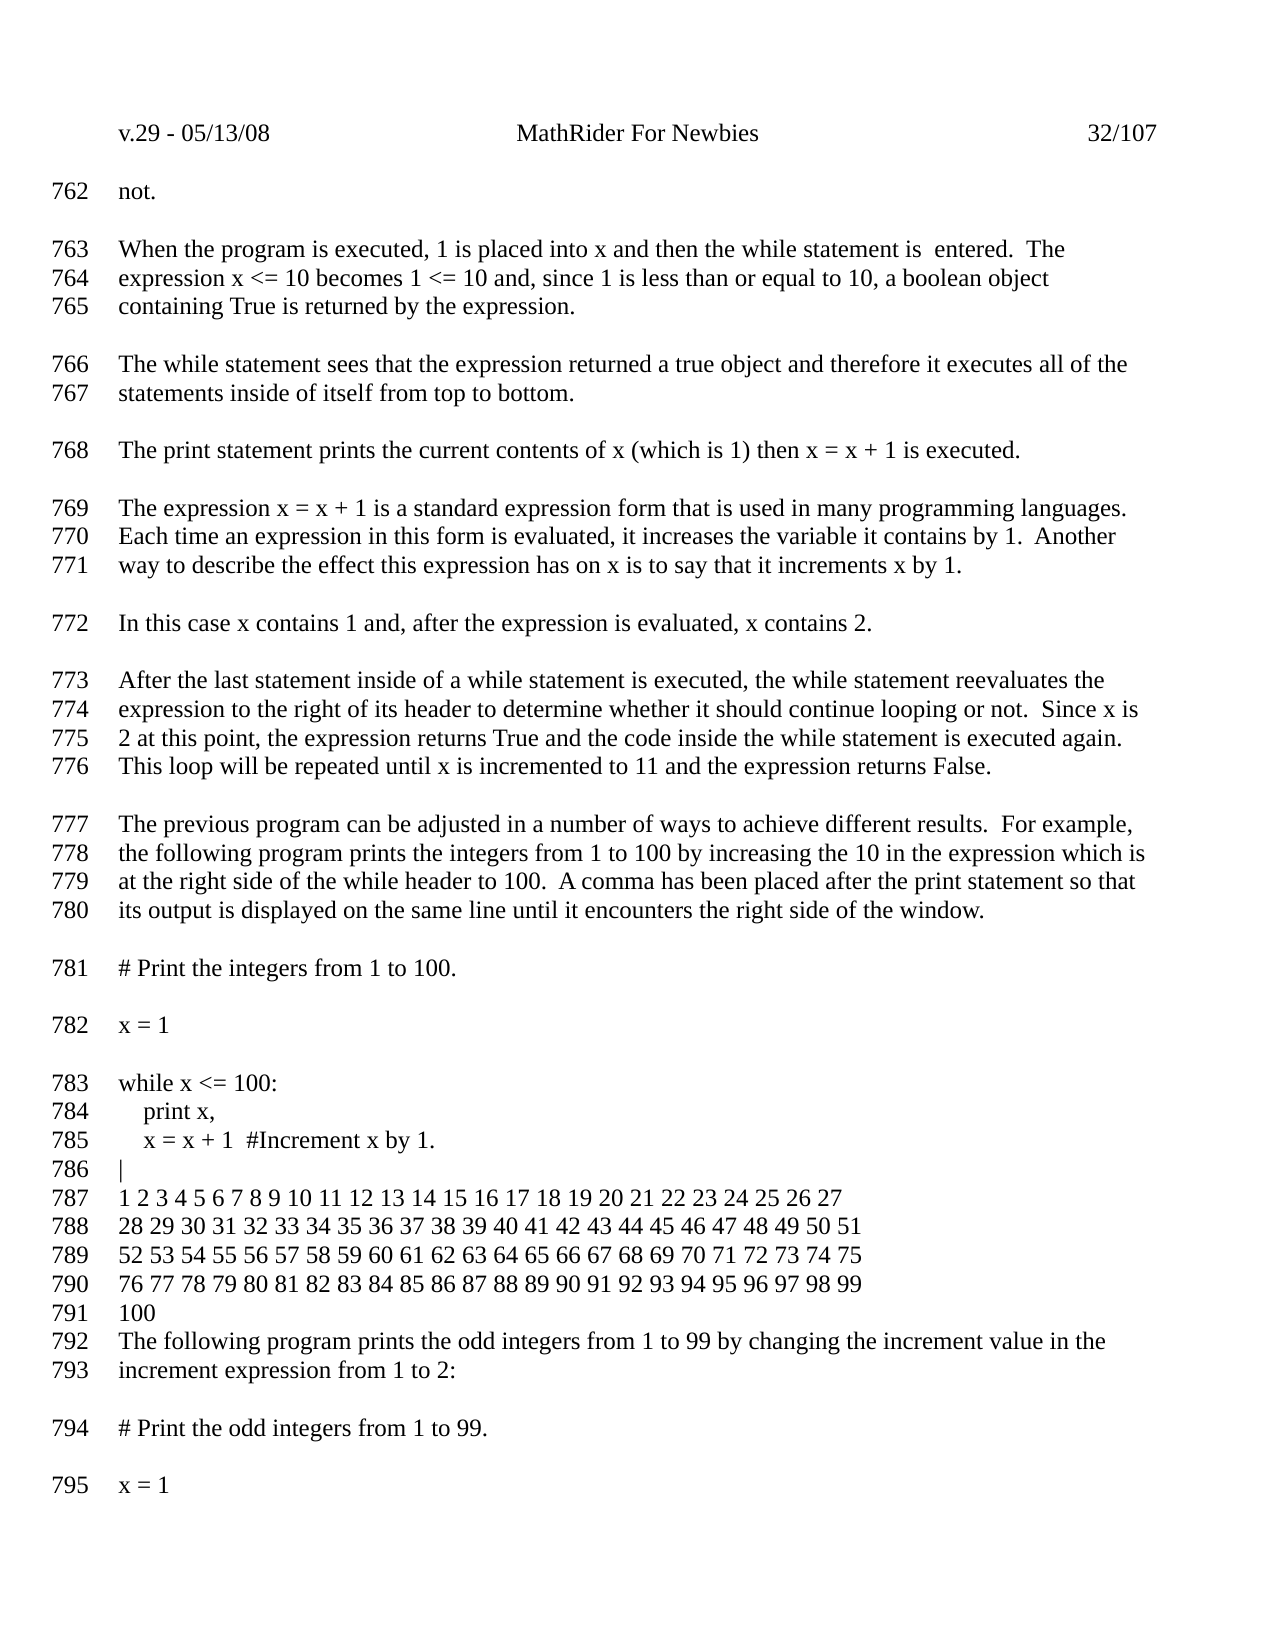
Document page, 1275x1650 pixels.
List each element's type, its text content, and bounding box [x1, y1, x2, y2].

text while x <= 100: [118, 1068, 1157, 1096]
text 28 29 30 31 32 33 34 35 36 37 38 39 40 41 42 43 44 45 46 47 48 49 50 51 [118, 1211, 1157, 1240]
text # Print the integers from 1 to 100. [118, 953, 1157, 981]
text not. [118, 176, 1157, 205]
text 76 77 78 79 80 81 82 83 84 85 86 87 88 89 90 91 92 93 94 95 96 97 98 99 [118, 1269, 1157, 1298]
text 52 53 54 55 56 57 58 59 60 61 62 63 64 65 66 67 68 69 70 71 72 73 74 75 [118, 1240, 1157, 1269]
text When the program is executed, 1 is placed into x and then the while statement is entered. The expression x <= 10 becomes 1 <= 10 and, since 1 is less than or equal to 10, a boolean object containing True is returned by the expression. [118, 234, 1157, 320]
text The while statement sees that the expression returned a true object and therefore it executes all of the statements inside of itself from top to bottom. [118, 349, 1157, 406]
text x = 1 [118, 1010, 1157, 1039]
text After the last statement inside of a while statement is executed, the while statement reevaluates the expression to the right of its header to determine whether it should continue looping or not. Since x is 2 at this point, the expression returns True and the code inside the while statement is executed again. This loop will be repeated until x is incremented to 11 and the expression returns False. [118, 665, 1157, 780]
text The expression x = x + 1 is a standard expression form that is used in many programming languages. Each time an expression in this form is evaluated, it increases the variable it contains by 1. Another way to describe the effect this expression has on x is to say that it increments x by 1. [118, 493, 1157, 579]
text # Print the odd integers from 1 to 99. [118, 1413, 1157, 1441]
text The previous program can be adjusted in a number of ways to achieve different results. For example, the following program prints the integers from 1 to 100 by increasing the 10 in the expression which is at the right side of the while header to 100. A comma has been placed after the print statement so that its output is displayed on the same line until it encounters the right side of the window. [118, 809, 1157, 924]
text | [118, 1154, 1157, 1183]
text x = x + 1 #Increment x by 1. [118, 1125, 1157, 1154]
text 100 [118, 1298, 1157, 1326]
text print x, [118, 1096, 1157, 1125]
text x = 1 [118, 1470, 1157, 1499]
text The print statement prints the current contents of x (which is 1) then x = x + 1 is executed. [118, 435, 1157, 464]
text In this case x contains 1 and, after the expression is evaluated, x contains 2. [118, 608, 1157, 636]
text The following program prints the odd integers from 1 to 99 by changing the increment value in the increment expression from 1 to 2: [118, 1326, 1157, 1384]
text 1 2 3 4 5 6 7 8 9 10 11 12 13 14 15 16 17 18 19 20 21 22 23 24 25 26 27 [118, 1183, 1157, 1211]
